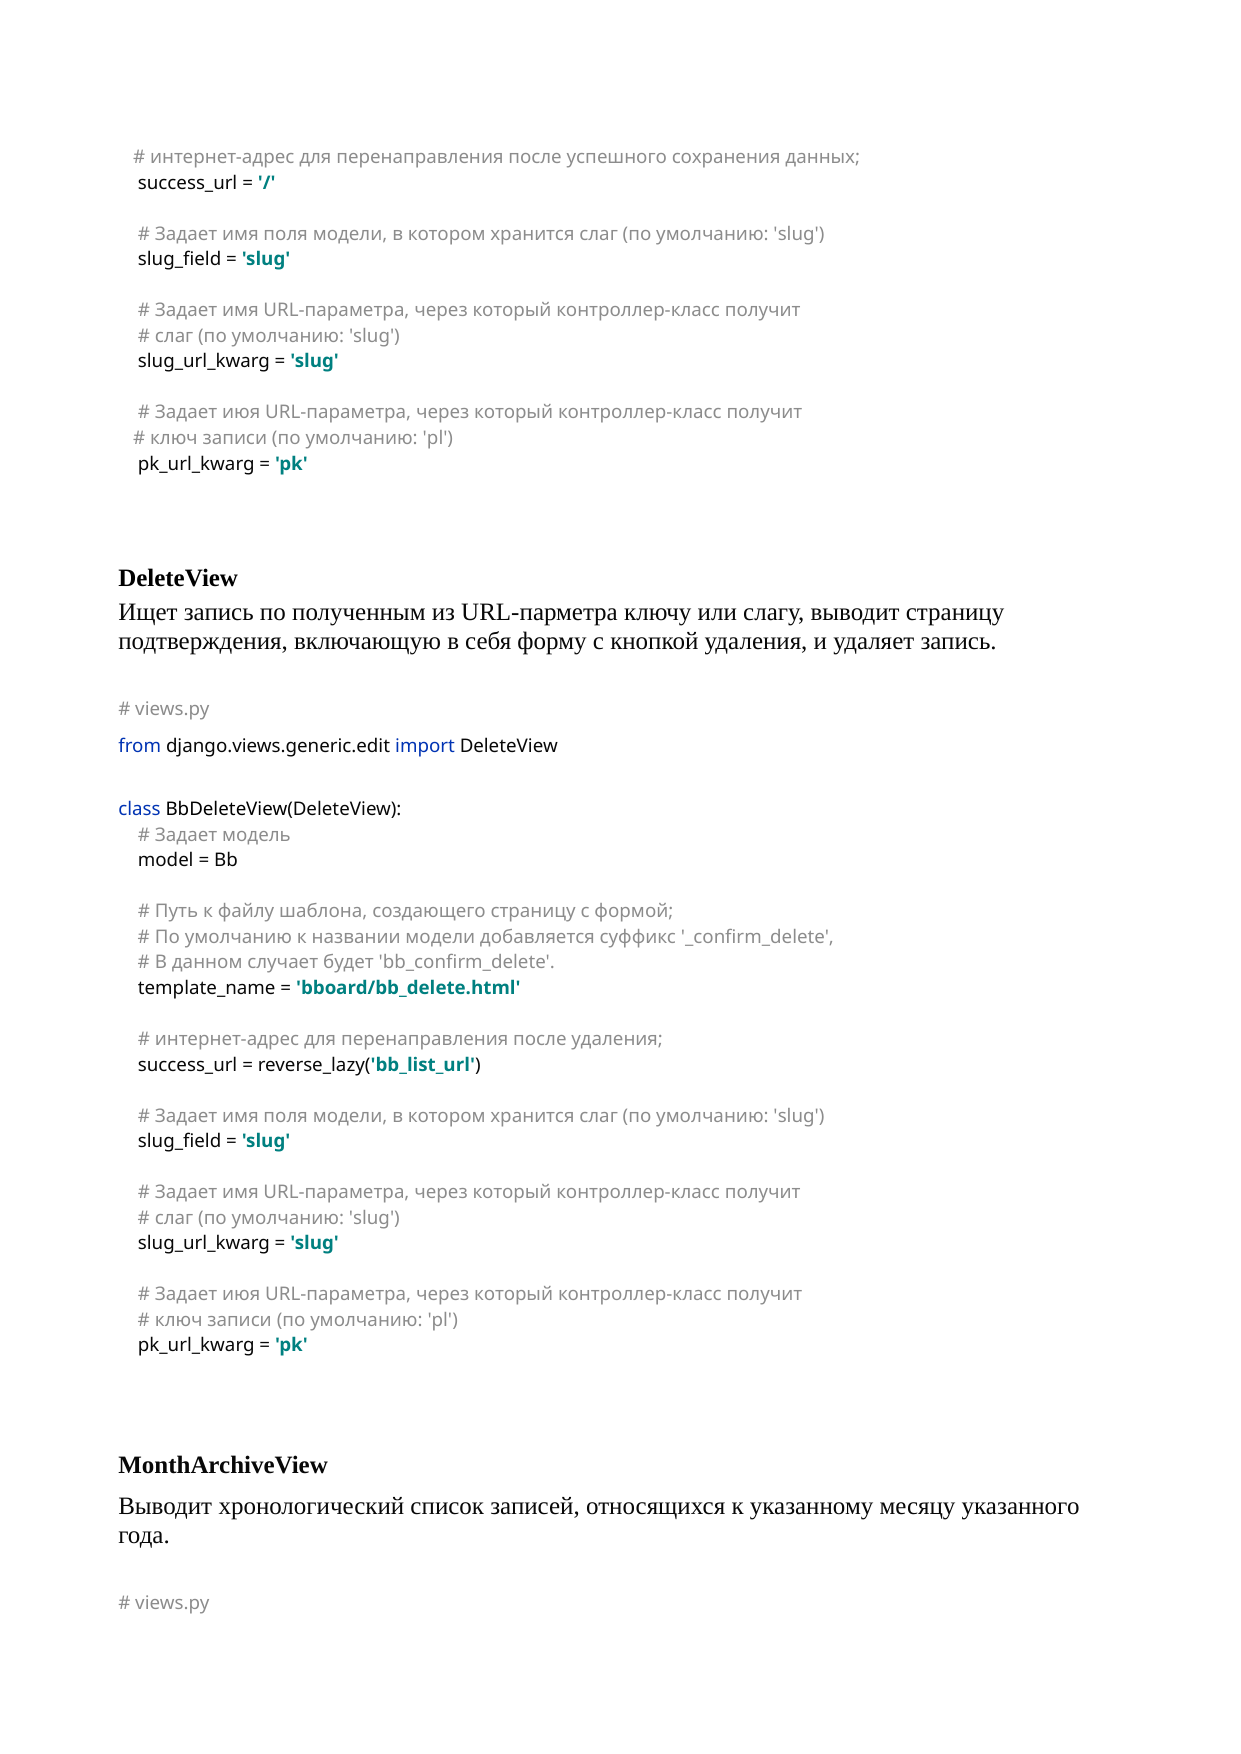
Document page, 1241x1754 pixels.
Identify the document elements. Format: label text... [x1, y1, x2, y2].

text from django.views.generic.edit import DeleteView [118, 733, 1122, 758]
text # views.py [118, 1589, 1122, 1614]
text class BbDeleteView(DeleteView): # Задает модель model = Bb # Путь к файлу шаблона, создающего страницу с формой; # По умолчанию к названии модели добавляется суффикс '_confirm_delete', # В данном случает будет 'bb_confirm_delete'. template_name = 'bboard/bb_delete.html' # интернет-адрес для перенаправления после удаления; success_url = reverse_lazy('bb_list_url') # Задает имя поля модели, в котором хранится слаг (по умолчанию: 'slug') slug_field = 'slug' # Задает имя URL-параметра, через который контроллер-класс получит # слаг (по умолчанию: 'slug') slug_url_kwarg = 'slug' # Задает июя URL-параметра, через который контроллер-класс получит # ключ записи (по умолчанию: 'pl') pk_url_kwarg = 'pk' [118, 796, 1122, 1357]
text Выводит хронологический список записей, относящихся к указанному месяцу указанного года. [118, 1491, 1122, 1548]
text DeleteView [118, 563, 1122, 591]
text Ищет запись по полученным из URL-парметра ключу или слагу, выводит страницу подтверждения, включающую в себя форму с кнопкой удаления, и удаляет запись. [118, 597, 1122, 655]
text MonthArchiveView [118, 1450, 1122, 1479]
text # views.py [118, 695, 1122, 721]
text # интернет-адрес для перенаправления после успешного сохранения данных; success_url = '/' # Задает имя поля модели, в котором хранится слаг (по умолчанию: 'slug') slug_field = 'slug' # Задает имя URL-параметра, через который контроллер-класс получит # слаг (по умолчанию: 'slug') slug_url_kwarg = 'slug' # Задает июя URL-параметра, через который контроллер-класс получит # ключ записи (по умолчанию: 'pl') pk_url_kwarg = 'pk' [118, 118, 1122, 475]
